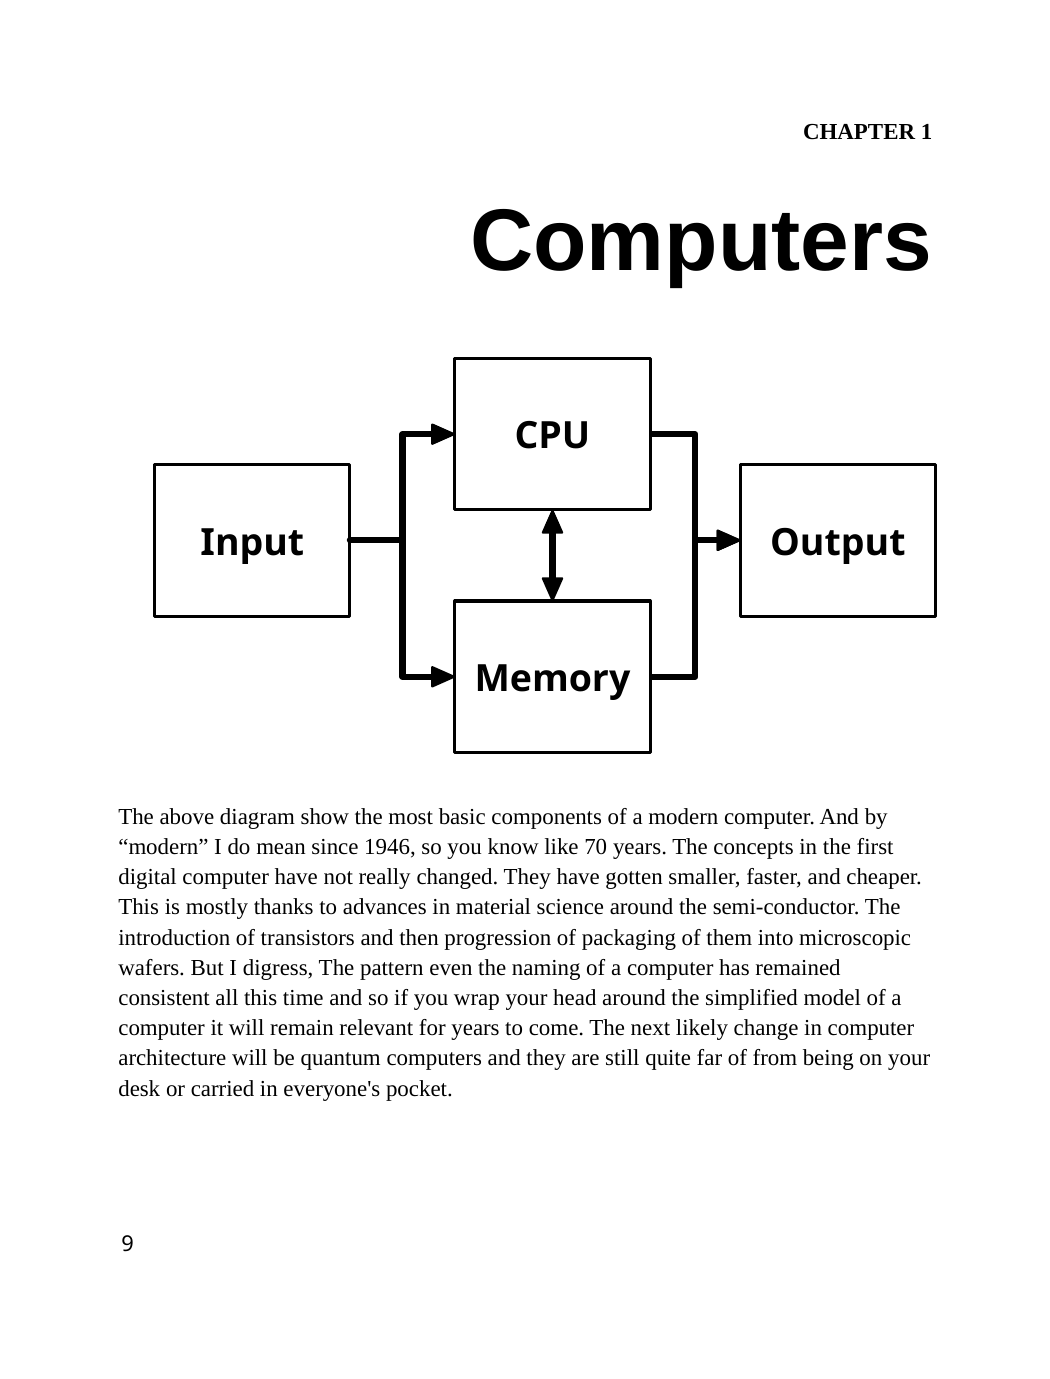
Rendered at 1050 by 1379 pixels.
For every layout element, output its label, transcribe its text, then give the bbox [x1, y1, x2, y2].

subtitle Computers [118, 188, 932, 289]
text The above diagram show the most basic components of a modern computer. And by “modern” I do mean since 1946, so you know like 70 years. The concepts in the first digital computer have not really changed. They have gotten smaller, faster, and cheaper. This is mostly thanks to advances in material science around the semi-conductor. The introduction of transistors and then progression of packaging of them into microscopic wafers. But I digress, The pattern even the naming of a computer has remained consistent all this time and so if you wrap your head around the simplified model of a computer it will remain relevant for years to come. The next likely change in computer architecture will be quantum computers and they are still quite far of from being on your desk or carried in everyone's pocket. [118, 803, 932, 1101]
text CHAPTER 1 [118, 118, 932, 144]
